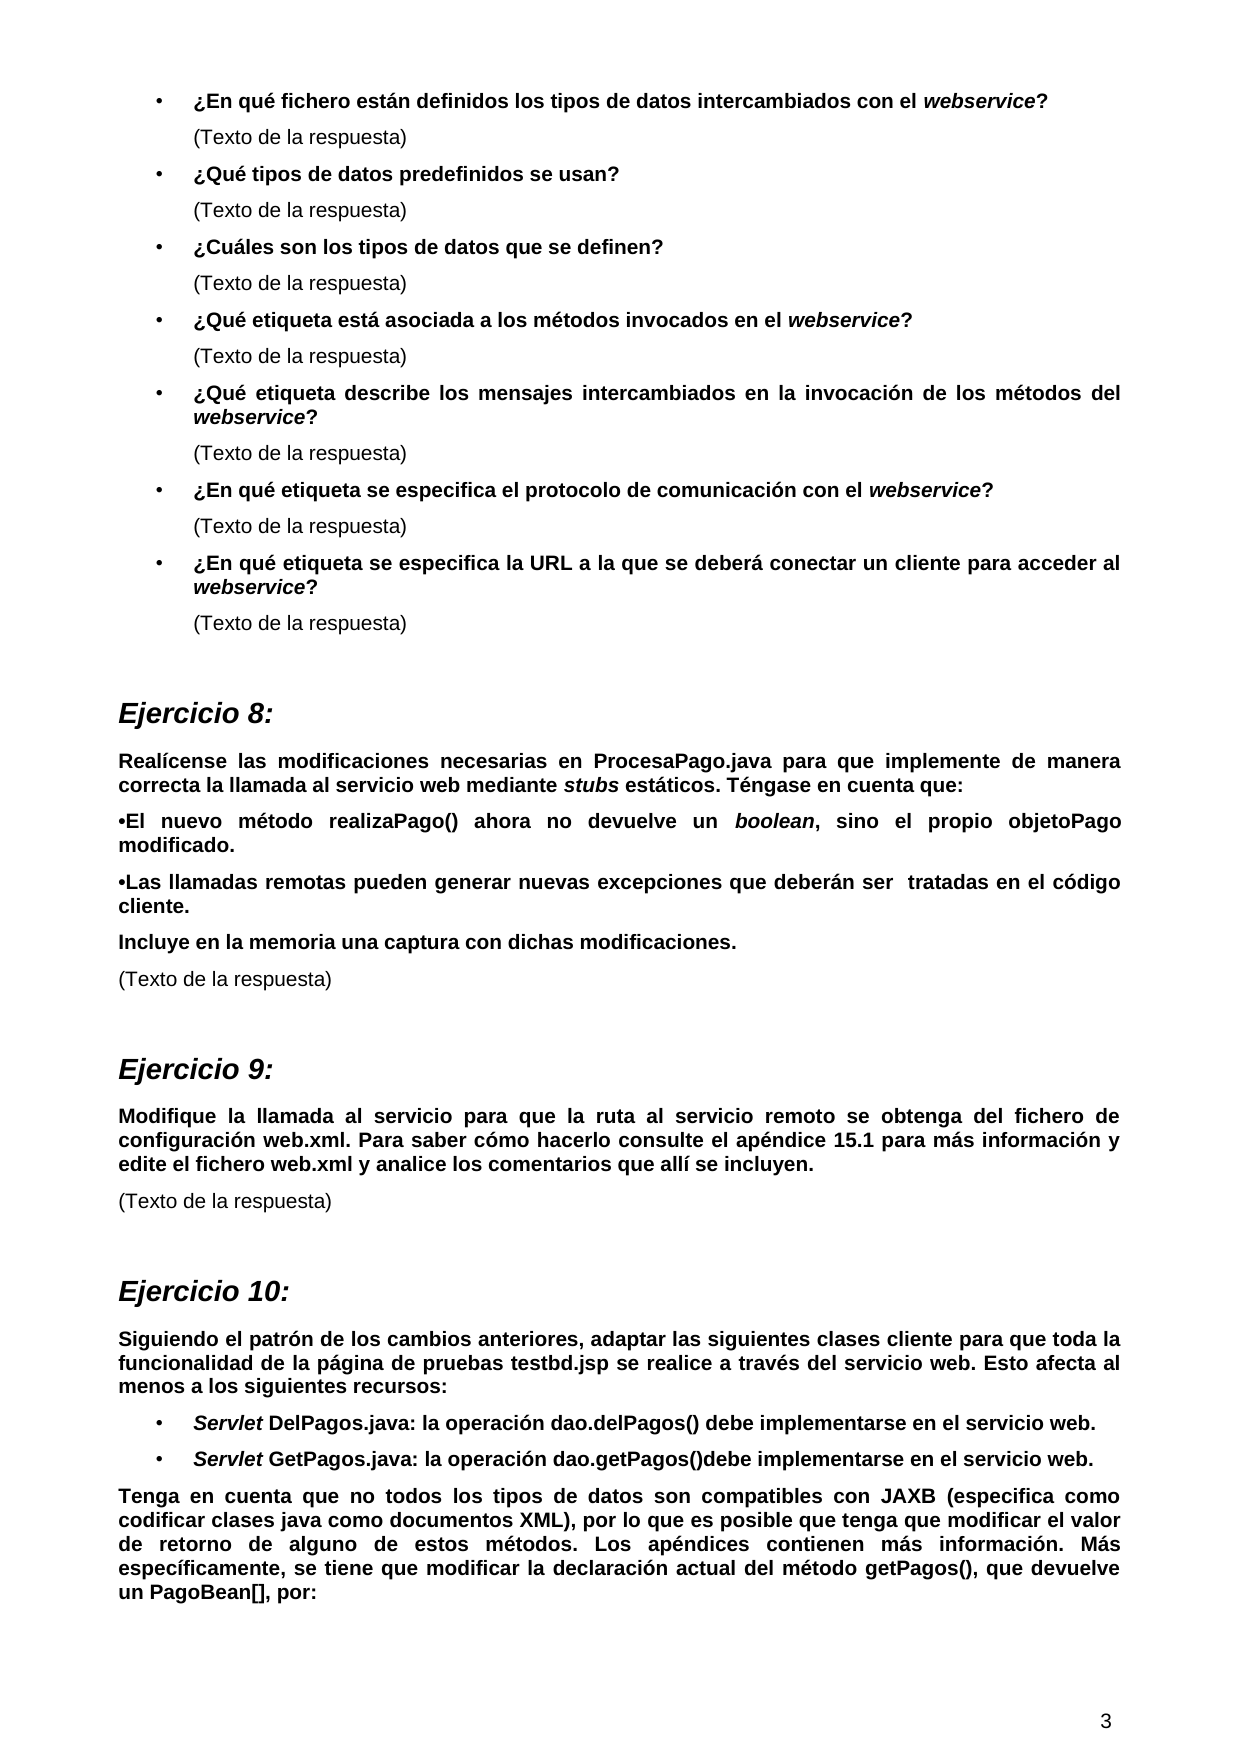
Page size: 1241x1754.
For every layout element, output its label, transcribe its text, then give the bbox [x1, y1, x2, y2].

list (Texto de la respuesta) [156, 198, 1122, 222]
subtitle Ejercicio 9: [118, 1052, 1122, 1086]
subtitle Ejercicio 10: [118, 1274, 1122, 1308]
list (Texto de la respuesta) [156, 514, 1122, 538]
text Siguiendo el patrón de los cambios anteriores, adaptar las siguientes clases cliente para que toda la funcionalidad de la página de pruebas testbd.jsp se realice a través del servicio web. Esto afecta al menos a los siguientes recursos: [118, 1326, 1122, 1398]
text Modifique la llamada al servicio para que la ruta al servicio remoto se obtenga del fichero de configuración web.xml. Para saber cómo hacerlo consulte el apéndice 15.1 para más información y edite el fichero web.xml y analice los comentarios que allí se incluyen. [118, 1104, 1122, 1176]
text Realícense las modificaciones necesarias en ProcesaPago.java para que implemente de manera correcta la llamada al servicio web mediante stubs estáticos. Téngase en cuenta que: [118, 749, 1122, 797]
list (Texto de la respuesta) [156, 125, 1122, 149]
text (Texto de la respuesta) [118, 1189, 1122, 1213]
list ¿Qué etiqueta está asociada a los métodos invocados en el webservice? [156, 308, 1122, 332]
subtitle Ejercicio 8: [118, 697, 1122, 730]
list Servlet GetPagos.java: la operación dao.getPagos()debe implementarse en el servicio web. [156, 1447, 1122, 1471]
list Servlet DelPagos.java: la operación dao.delPagos() debe implementarse en el servicio web. [156, 1411, 1122, 1435]
text (Texto de la respuesta) [118, 967, 1122, 991]
list ¿En qué etiqueta se especifica la URL a la que se deberá conectar un cliente para acceder al webservice? [156, 551, 1122, 599]
text Tenga en cuenta que no todos los tipos de datos son compatibles con JAXB (especifica como codificar clases java como documentos XML), por lo que es posible que tenga que modificar el valor de retorno de alguno de estos métodos. Los apéndices contienen más información. Más específicamente, se tiene que modificar la declaración actual del método getPagos(), que devuelve un PagoBean[], por: [118, 1484, 1122, 1604]
text Incluye en la memoria una captura con dichas modificaciones. [118, 930, 1122, 954]
text •Las llamadas remotas pueden generar nuevas excepciones que deberán ser tratadas en el código cliente. [118, 870, 1122, 918]
list (Texto de la respuesta) [156, 611, 1122, 635]
list ¿Cuáles son los tipos de datos que se definen? [156, 234, 1122, 259]
list (Texto de la respuesta) [156, 344, 1122, 368]
list (Texto de la respuesta) [156, 271, 1122, 295]
list ¿En qué fichero están definidos los tipos de datos intercambiados con el webservice? [156, 88, 1122, 113]
text •El nuevo método realizaPago() ahora no devuelve un boolean, sino el propio objetoPago modificado. [118, 809, 1122, 857]
list ¿En qué etiqueta se especifica el protocolo de comunicación con el webservice? [156, 478, 1122, 502]
list (Texto de la respuesta) [156, 441, 1122, 465]
list ¿Qué tipos de datos predefinidos se usan? [156, 162, 1122, 186]
list ¿Qué etiqueta describe los mensajes intercambiados en la invocación de los métodos del webservice? [156, 381, 1122, 429]
